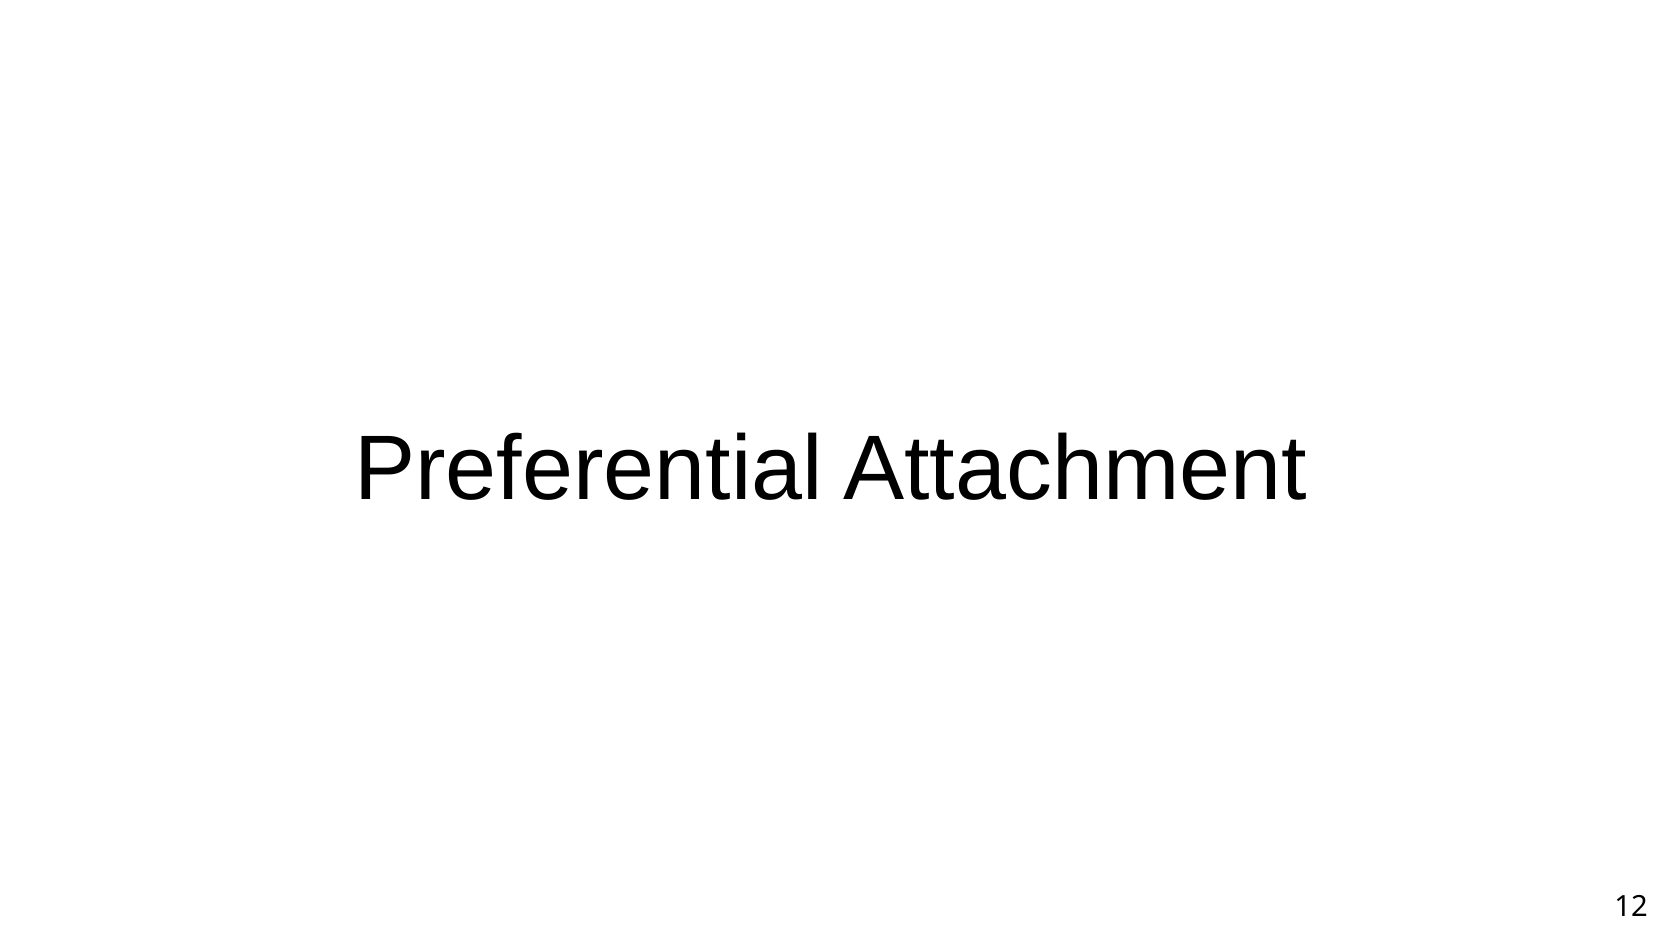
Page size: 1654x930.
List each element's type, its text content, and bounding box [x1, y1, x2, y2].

title Preferential Attachment [87, 390, 1576, 546]
